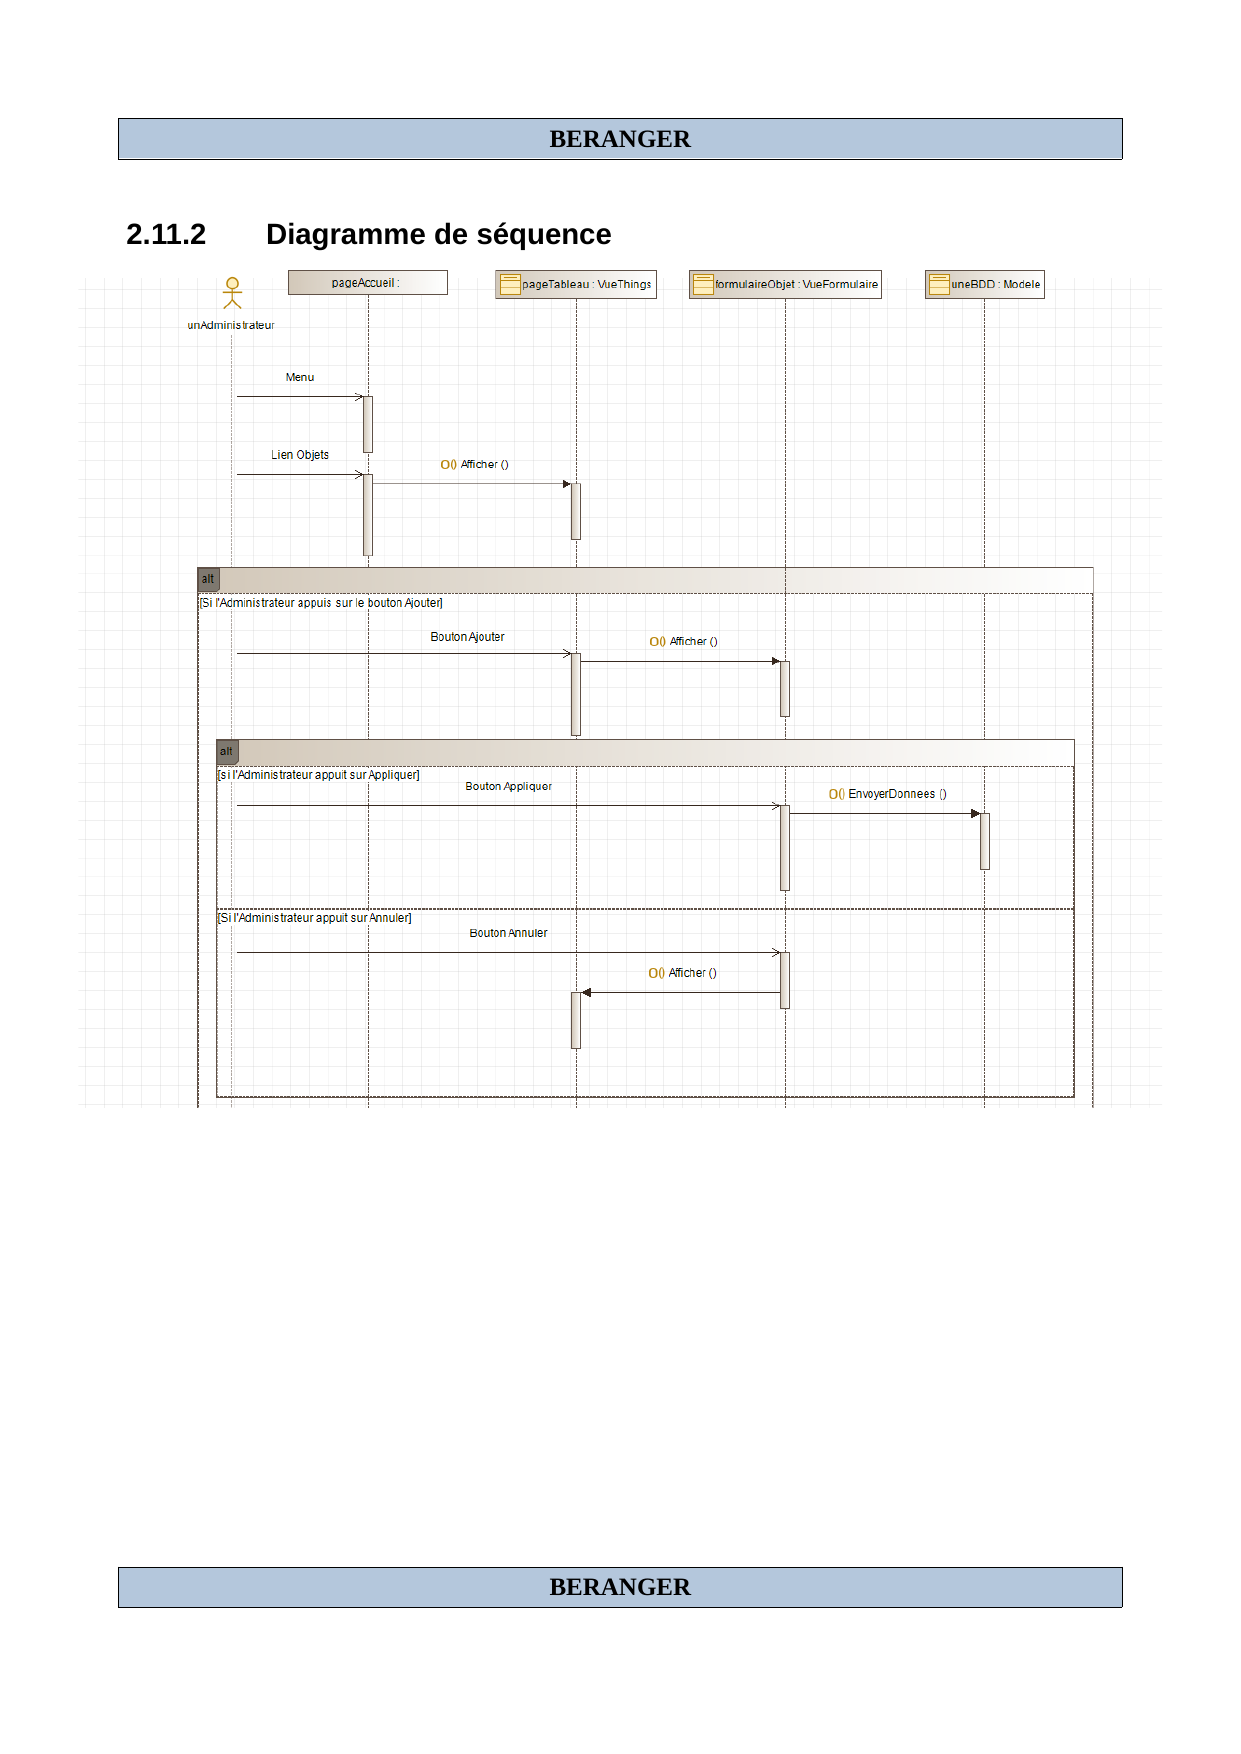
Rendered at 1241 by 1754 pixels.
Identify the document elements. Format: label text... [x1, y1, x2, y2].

subtitle Diagramme de séquence [118, 217, 1122, 251]
picture [78, 270, 1163, 1108]
